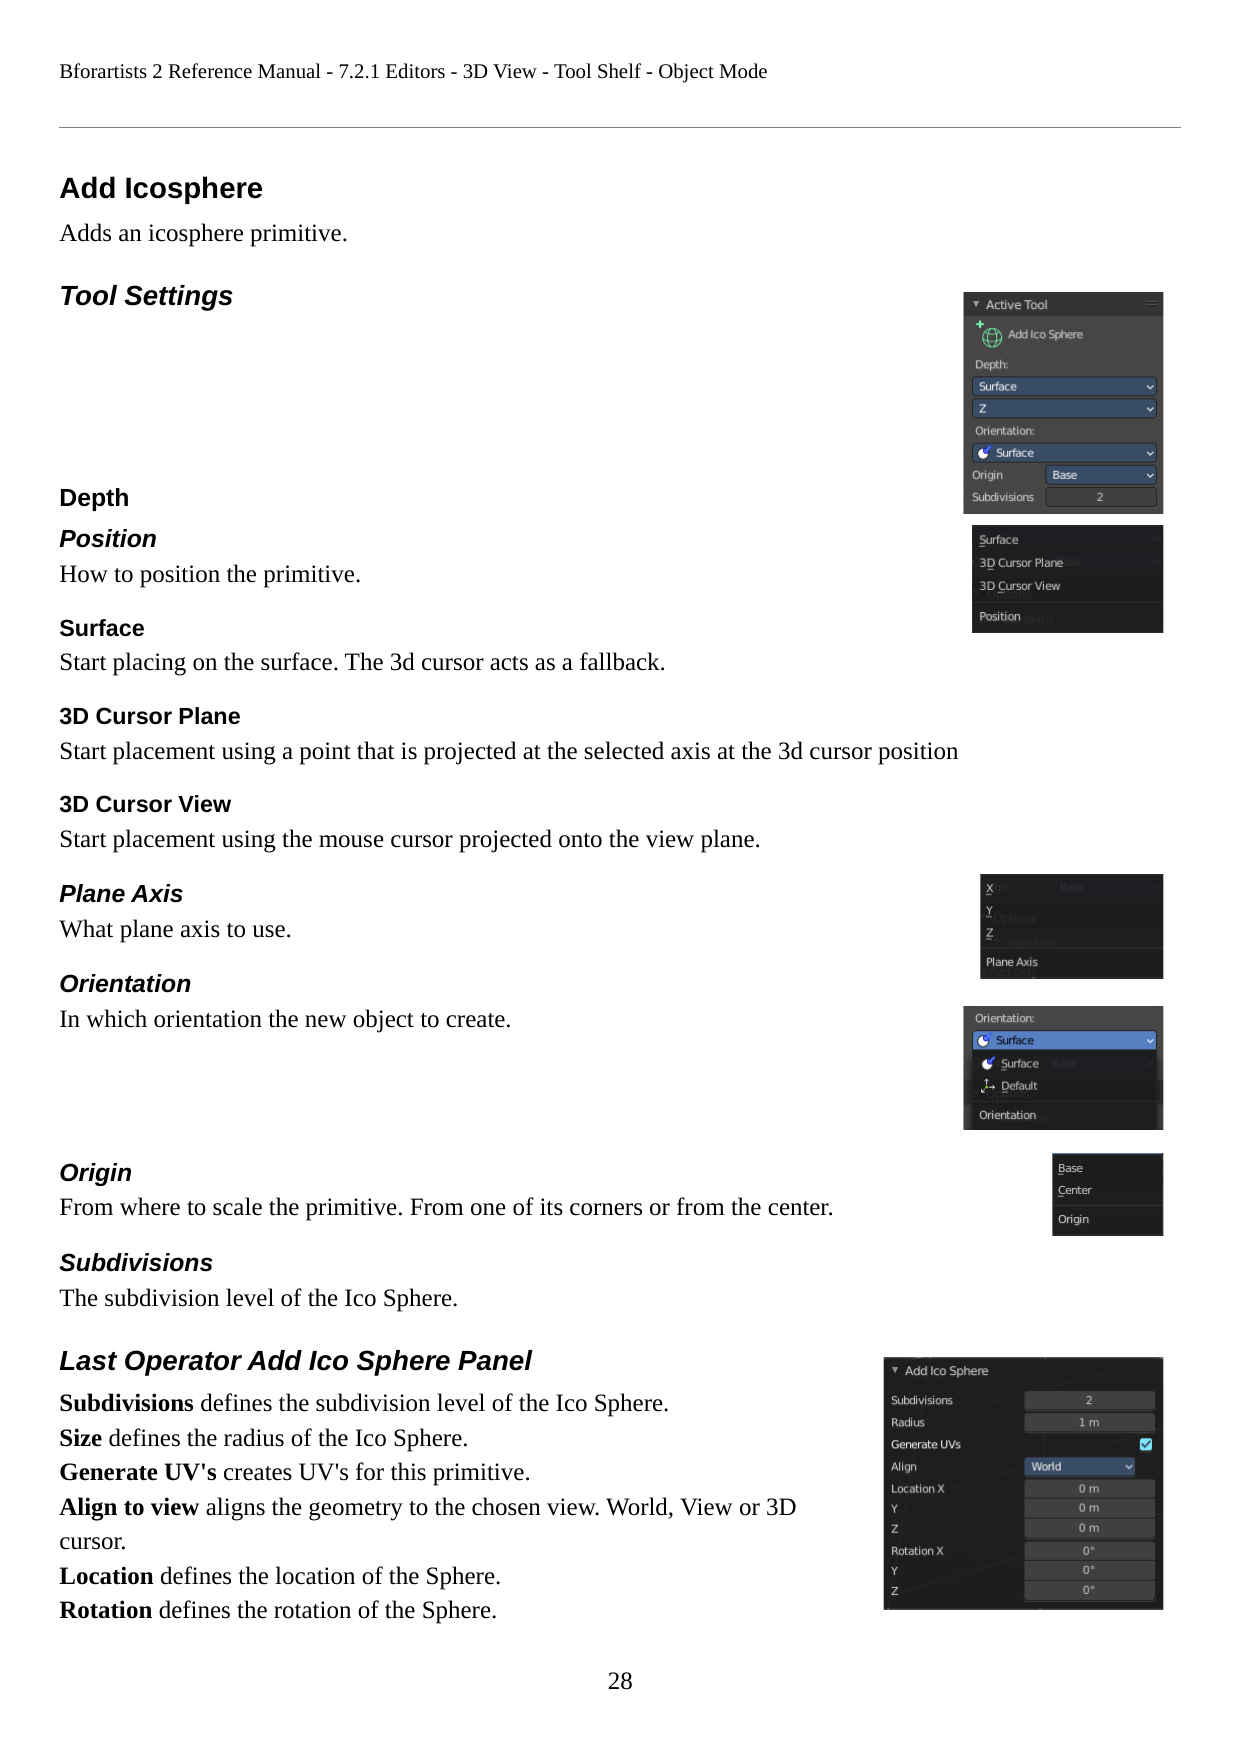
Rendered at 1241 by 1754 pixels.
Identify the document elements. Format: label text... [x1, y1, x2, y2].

picture [883, 1357, 1164, 1610]
subtitle [1164, 483, 1181, 512]
text Start placement using a point that is projected at the selected axis at the 3d cursor position [59, 736, 1181, 764]
subtitle Depth [59, 483, 963, 512]
text Start placement using the mouse cursor projected onto the view plane. [59, 824, 1181, 853]
subtitle Plane Axis [59, 879, 980, 908]
text Adds an icosphere primitive. [59, 218, 1181, 246]
text What plane axis to use. [59, 914, 980, 943]
text Start placing on the surface. The 3d cursor acts as a fallback. [59, 647, 1181, 676]
text [1164, 914, 1181, 943]
picture [1052, 1153, 1164, 1236]
subtitle Orientation [59, 969, 1181, 998]
text From where to scale the primitive. From one of its corners or from the center. [59, 1192, 1052, 1221]
subtitle Subdivisions [59, 1248, 1181, 1276]
picture [972, 525, 1164, 633]
picture [963, 1006, 1164, 1130]
subtitle 3D Cursor View [59, 791, 1181, 818]
text How to position the primitive. [59, 559, 972, 588]
subtitle [1164, 1158, 1181, 1186]
subtitle 3D Cursor Plane [59, 703, 1181, 729]
text Subdivisions defines the subdivision level of the Ico Sphere. Size defines the radius of the Ico Sphere. Generate UV's creates UV's for this primitive. Align to view aligns the geometry to the chosen view. World, View or 3D cursor. Location defines the location of the Sphere. Rotation defines the rotation of the Sphere. [59, 1388, 1181, 1624]
subtitle [1164, 879, 1181, 908]
subtitle Position [59, 524, 1181, 553]
picture [980, 874, 1164, 979]
text The subdivision level of the Ico Sphere. [59, 1283, 1181, 1311]
subtitle Last Operator Add Ico Sphere Panel [59, 1344, 1181, 1376]
text In which orientation the new object to create. [59, 1004, 1181, 1033]
subtitle Surface [59, 614, 1181, 641]
subtitle Origin [59, 1158, 1052, 1186]
picture [963, 292, 1164, 514]
subtitle Add Icosphere [59, 171, 1181, 205]
subtitle Tool Settings [59, 279, 1181, 311]
